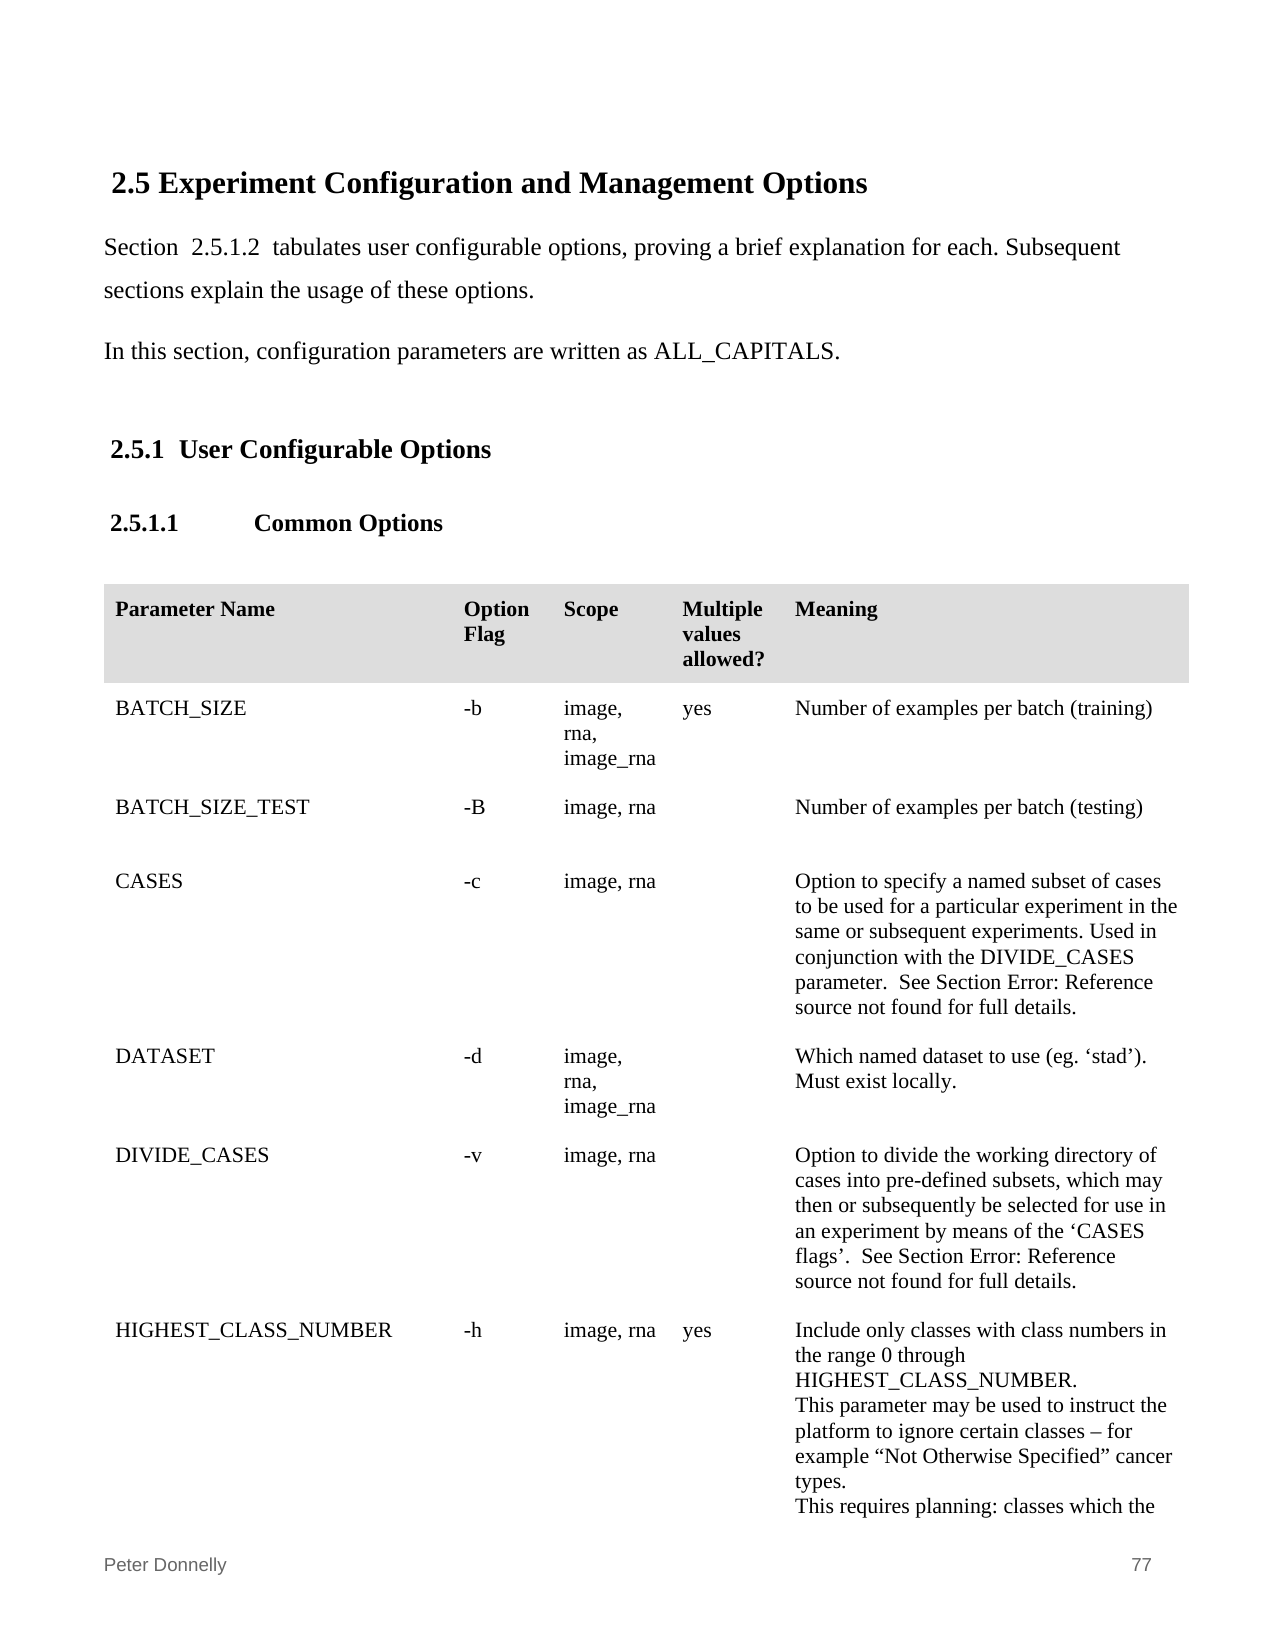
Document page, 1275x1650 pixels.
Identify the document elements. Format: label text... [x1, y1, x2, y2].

table_cell -b [452, 683, 552, 782]
table_cell image, rna [552, 783, 671, 856]
table_cell image, rna [552, 1130, 671, 1305]
table_cell [671, 1031, 783, 1130]
table_cell CASES [104, 856, 452, 1031]
table_cell -h [452, 1305, 552, 1530]
table_cell -B [452, 783, 552, 856]
table_cell image, rna [552, 856, 671, 1031]
table_header Multiple values allowed? [671, 584, 783, 683]
table_cell image, rna [552, 1305, 671, 1530]
table_cell image, rna, image_rna [552, 683, 671, 782]
table_cell HIGHEST_CLASS_NUMBER [104, 1305, 452, 1530]
table_cell BATCH_SIZE [104, 683, 452, 782]
table_cell Option to specify a named subset of cases to be used for a particular experiment in the same or subsequent experiments. Used in conjunction with the DIVIDE_CASES parameter. See Section Error: Reference source not found for full details. [783, 856, 1189, 1031]
table_cell -v [452, 1130, 552, 1305]
table_header Option Flag [452, 584, 552, 683]
table_cell yes [671, 1305, 783, 1530]
table_header Scope [552, 584, 671, 683]
subtitle Experiment Configuration and Management Options [103, 164, 1181, 200]
table_cell [671, 1130, 783, 1305]
table_cell Option to divide the working directory of cases into pre-defined subsets, which may then or subsequently be selected for use in an experiment by means of the ‘CASES flags’. See Section Error: Reference source not found for full details. [783, 1130, 1189, 1305]
text Section 2.5.1.2 tabulates user configurable options, proving a brief explanation for each. Subsequent sections explain the usage of these options. [103, 232, 1181, 304]
table_cell -c [452, 856, 552, 1031]
table_cell yes [671, 683, 783, 782]
table_cell BATCH_SIZE_TEST [104, 783, 452, 856]
table_cell Which named dataset to use (eg. ‘stad’). Must exist locally. [783, 1031, 1189, 1130]
table_cell DIVIDE_CASES [104, 1130, 452, 1305]
table_cell [671, 856, 783, 1031]
table_cell Number of examples per batch (training) [783, 683, 1189, 782]
table_header Meaning [783, 584, 1189, 683]
table_cell DATASET [104, 1031, 452, 1130]
table_cell -d [452, 1031, 552, 1130]
subtitle User Configurable Options [103, 433, 1181, 464]
subtitle Common Options [103, 508, 1181, 537]
table_cell Number of examples per batch (testing) [783, 783, 1189, 856]
table_cell Include only classes with class numbers in the range 0 through HIGHEST_CLASS_NUMBER. This parameter may be used to instruct the platform to ignore certain classes – for example “Not Otherwise Specified” cancer types. This requires planning: classes which the [783, 1305, 1189, 1530]
text In this section, configuration parameters are written as ALL_CAPITALS. [103, 336, 1181, 365]
table_header Parameter Name [104, 584, 452, 683]
table_cell [671, 783, 783, 856]
table_cell image, rna, image_rna [552, 1031, 671, 1130]
